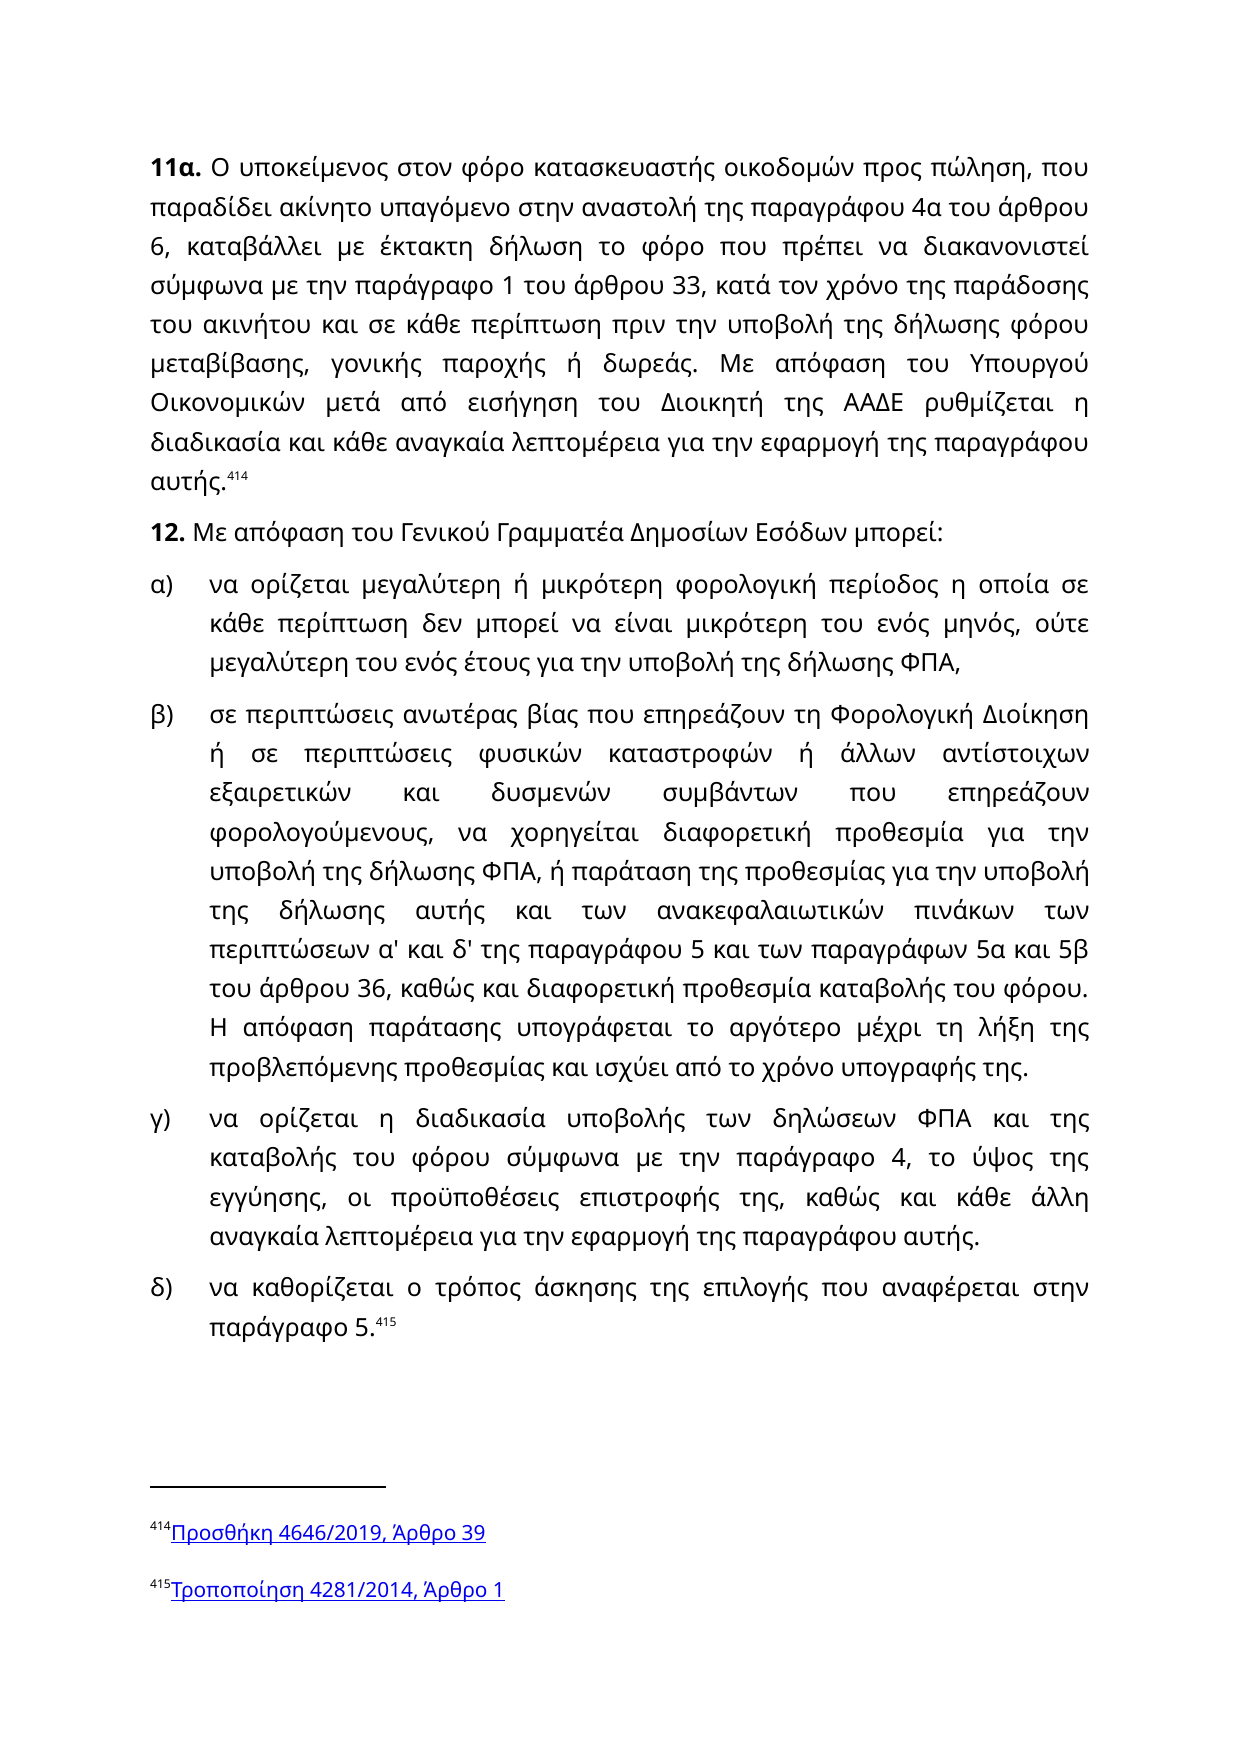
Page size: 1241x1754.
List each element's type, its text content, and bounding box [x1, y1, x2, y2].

list γ) να ορίζεται η διαδικασία υποβολής των δηλώσεων ΦΠΑ και της καταβολής του φόρου σύμφωνα με την παράγραφο 4, το ύψος της εγγύησης, οι προϋποθέσεις επιστροφής της, καθώς και κάθε άλλη αναγκαία λεπτομέρεια για την εφαρμογή της παραγράφου αυτής. [150, 1101, 1090, 1252]
text Τροποποίηση 4281/2014, Άρθρο 1 [150, 1576, 1090, 1604]
list α) να ορίζεται μεγαλύτερη ή μικρότερη φορολογική περίοδος η οποία σε κάθε περίπτωση δεν μπορεί να είναι μικρότερη του ενός μηνός, ούτε μεγαλύτερη του ενός έτους για την υποβολή της δήλωσης ΦΠΑ, [150, 567, 1090, 679]
text 12. Με απόφαση του Γενικού Γραμματέα Δημοσίων Εσόδων μπορεί: [150, 515, 1090, 549]
list β) σε περιπτώσεις ανωτέρας βίας που επηρεάζουν τη Φορολογική Διοίκηση ή σε περιπτώσεις φυσικών καταστροφών ή άλλων αντίστοιχων εξαιρετικών και δυσμενών συμβάντων που επηρεάζουν φορολογούμενους, να χορηγείται διαφορετική προθεσμία για την υποβολή της δήλωσης ΦΠΑ, ή παράταση της προθεσμίας για την υποβολή της δήλωσης αυτής και των ανακεφαλαιωτικών πινάκων των περιπτώσεων α' και δ' της παραγράφου 5 και των παραγράφων 5α και 5β του άρθρου 36, καθώς και διαφορετική προθεσμία καταβολής του φόρου. Η απόφαση παράτασης υπογράφεται το αργότερο μέχρι τη λήξη της προβλεπόμενης προθεσμίας και ισχύει από το χρόνο υπογραφής της. [150, 697, 1090, 1083]
text 11α. Ο υποκείμενος στον φόρο κατασκευαστής οικοδομών προς πώληση, που παραδίδει ακίνητο υπαγόμενο στην αναστολή της παραγράφου 4α του άρθρου 6, καταβάλλει με έκτακτη δήλωση το φόρο που πρέπει να διακανονιστεί σύμφωνα με την παράγραφο 1 του άρθρου 33, κατά τον χρόνο της παράδοσης του ακινήτου και σε κάθε περίπτωση πριν την υποβολή της δήλωσης φόρου μεταβίβασης, γονικής παροχής ή δωρεάς. Με απόφαση του Υπουργού Οικονομικών μετά από εισήγηση του Διοικητή της ΑΑΔΕ ρυθμίζεται η διαδικασία και κάθε αναγκαία λεπτομέρεια για την εφαρμογή της παραγράφου αυτής. [150, 150, 1090, 497]
text Προσθήκη 4646/2019, Άρθρο 39 [150, 1518, 1090, 1546]
list δ) να καθορίζεται ο τρόπος άσκησης της επιλογής που αναφέρεται στην παράγραφο 5. [150, 1270, 1090, 1343]
